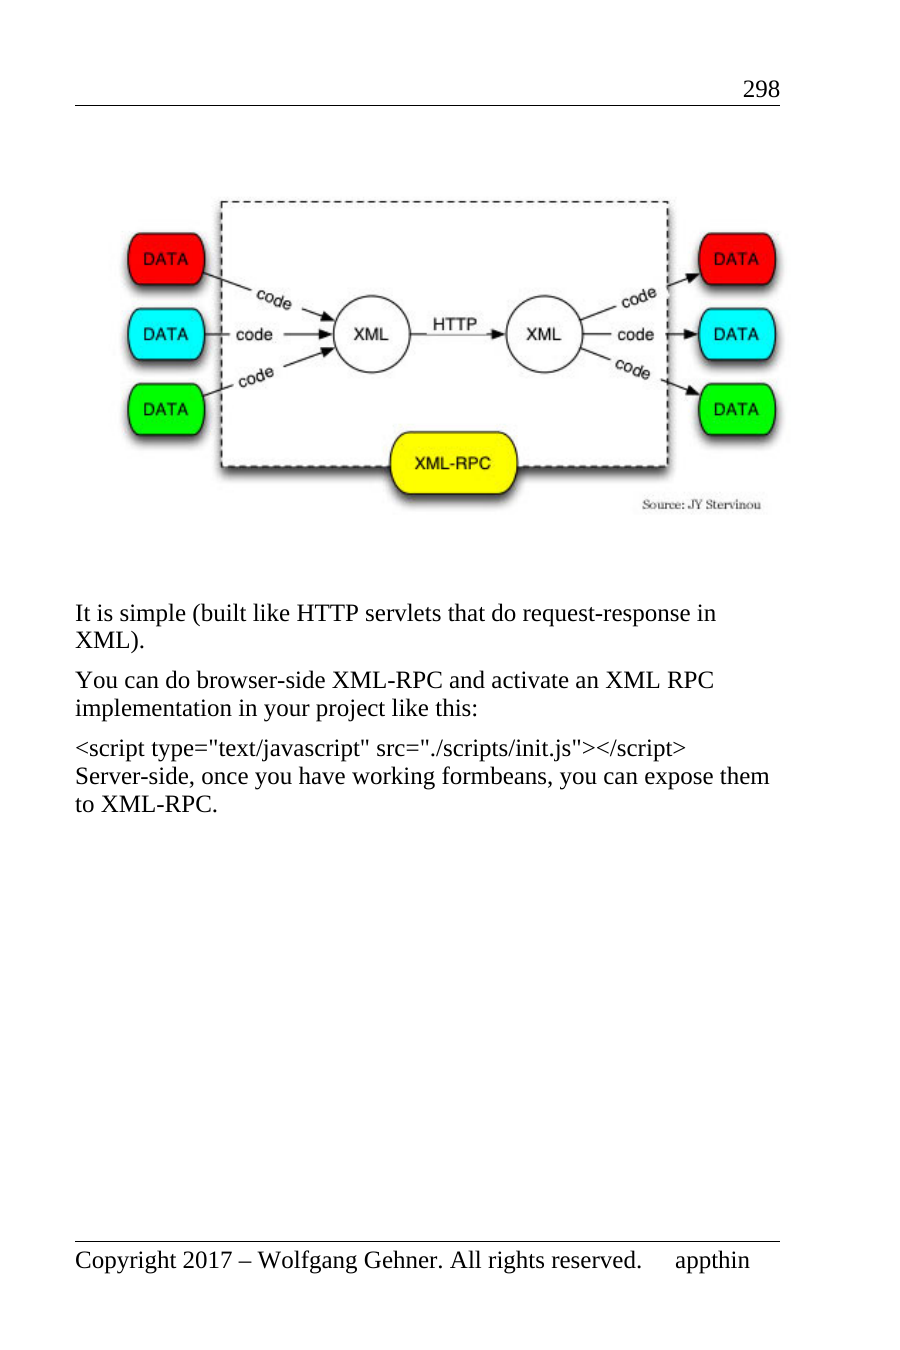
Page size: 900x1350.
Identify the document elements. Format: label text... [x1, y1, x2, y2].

text <script type="text/javascript" src="./scripts/init.js"></script> [75, 734, 780, 762]
picture [75, 163, 823, 546]
text You can do browser-side XML-RPC and activate an XML RPC implementation in your project like this: [75, 667, 780, 722]
text It is simple (built like HTTP servlets that do request-response in XML). [75, 599, 780, 654]
text Server-side, once you have working formbeans, you can expose them to XML-RPC. [75, 762, 780, 818]
